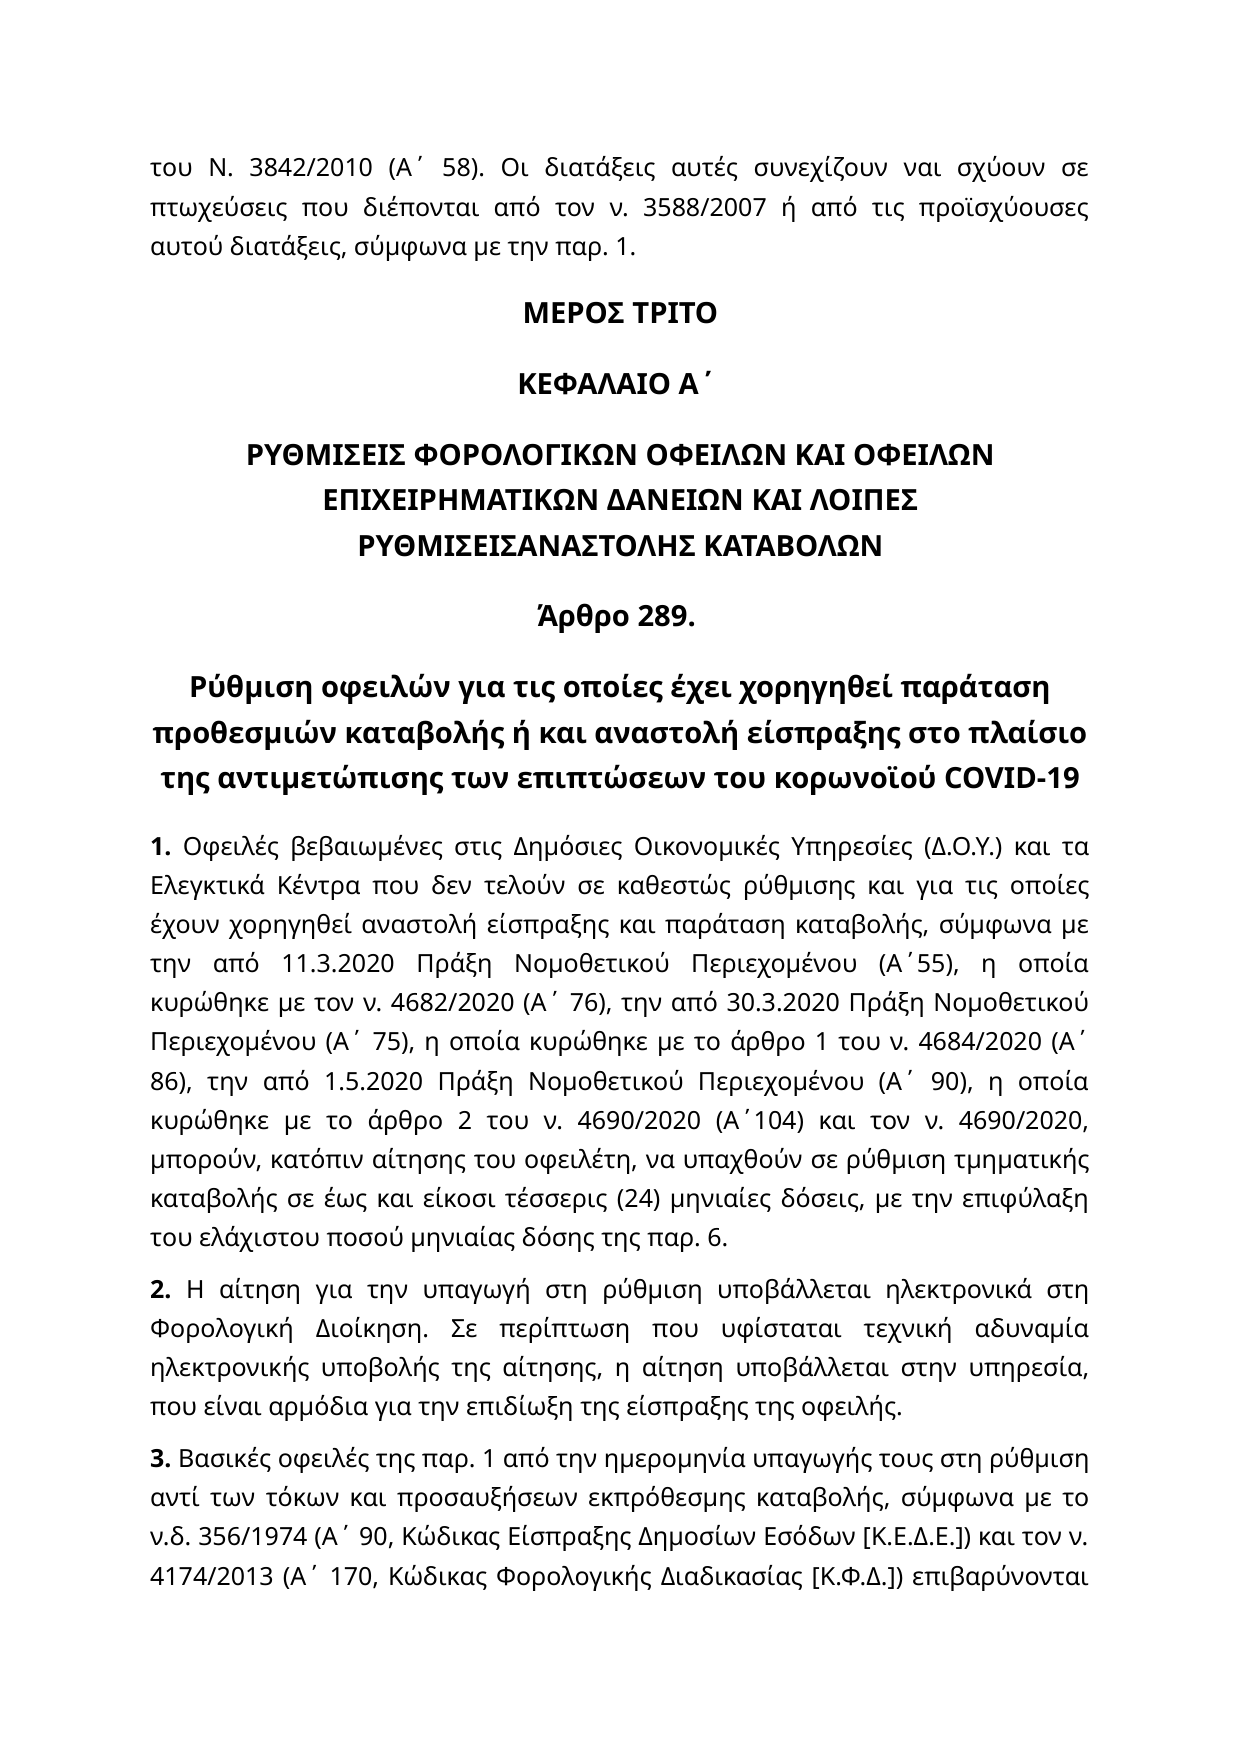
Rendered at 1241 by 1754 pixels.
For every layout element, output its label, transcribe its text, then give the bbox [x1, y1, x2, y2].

subtitle ΡΥΘΜΙΣΕΙΣ ΦΟΡΟΛΟΓΙΚΩΝ ΟΦΕΙΛΩΝ ΚΑΙ ΟΦΕΙΛΩΝ ΕΠΙΧΕΙΡΗΜΑΤΙΚΩΝ ΔΑΝΕΙΩΝ ΚΑΙ ΛΟΙΠΕΣ ΡΥΘΜΙΣΕΙΣΑΝΑΣΤΟΛΗΣ ΚΑΤΑΒΟΛΩΝ [150, 434, 1090, 565]
subtitle Άρθρο 289. [150, 596, 1090, 635]
text 1. Οφειλές βεβαιωμένες στις Δημόσιες Οικονομικές Υπηρεσίες (Δ.Ο.Υ.) και τα Ελεγκτικά Κέντρα που δεν τελούν σε καθεστώς ρύθμισης και για τις οποίες έχουν χορηγηθεί αναστολή είσπραξης και παράταση καταβολής, σύμφωνα με την από 11.3.2020 Πράξη Νομοθετικού Περιεχομένου (Α΄55), η οποία κυρώθηκε με τον ν. 4682/2020 (Α΄ 76), την από 30.3.2020 Πράξη Νομοθετικού Περιεχομένου (Α΄ 75), η οποία κυρώθηκε με το άρθρο 1 του ν. 4684/2020 (Α΄ 86), την από 1.5.2020 Πράξη Νομοθετικού Περιεχομένου (Α΄ 90), η οποία κυρώθηκε με το άρθρο 2 του ν. 4690/2020 (Α΄104) και τον ν. 4690/2020, μπορούν, κατόπιν αίτησης του οφειλέτη, να υπαχθούν σε ρύθμιση τμηματικής καταβολής σε έως και είκοσι τέσσερις (24) μηνιαίες δόσεις, με την επιφύλαξη του ελάχιστου ποσού μηνιαίας δόσης της παρ. 6. [150, 828, 1090, 1254]
text του Ν. 3842/2010 (Α΄ 58). Οι διατάξεις αυτές συνεχίζουν ναι σχύουν σε πτωχεύσεις που διέπονται από τον ν. 3588/2007 ή από τις προϊσχύουσες αυτού διατάξεις, σύμφωνα με την παρ. 1. [150, 150, 1090, 262]
subtitle ΜΕΡΟΣ ΤΡΙΤΟ [150, 292, 1090, 332]
text 3. Βασικές οφειλές της παρ. 1 από την ημερομηνία υπαγωγής τους στη ρύθμιση αντί των τόκων και προσαυξήσεων εκπρόθεσμης καταβολής, σύμφωνα με το ν.δ. 356/1974 (Α΄ 90, Κώδικας Είσπραξης Δημοσίων Εσόδων [Κ.Ε.Δ.Ε.]) και τον ν. 4174/2013 (Α΄ 170, Κώδικας Φορολογικής Διαδικασίας [Κ.Φ.Δ.]) επιβαρύνονται [150, 1441, 1090, 1592]
subtitle Ρύθμιση οφειλών για τις οποίες έχει χορηγηθεί παράταση προθεσμιών καταβολής ή και αναστολή είσπραξης στο πλαίσιο της αντιμετώπισης των επιπτώσεων του κορωνοϊού COVID-19 [150, 666, 1090, 797]
text 2. Η αίτηση για την υπαγωγή στη ρύθμιση υποβάλλεται ηλεκτρονικά στη Φορολογική Διοίκηση. Σε περίπτωση που υφίσταται τεχνική αδυναμία ηλεκτρονικής υποβολής της αίτησης, η αίτηση υποβάλλεται στην υπηρεσία, που είναι αρμόδια για την επιδίωξη της είσπραξης της οφειλής. [150, 1271, 1090, 1423]
subtitle ΚΕΦΑΛΑΙΟ Α΄ [150, 363, 1090, 403]
